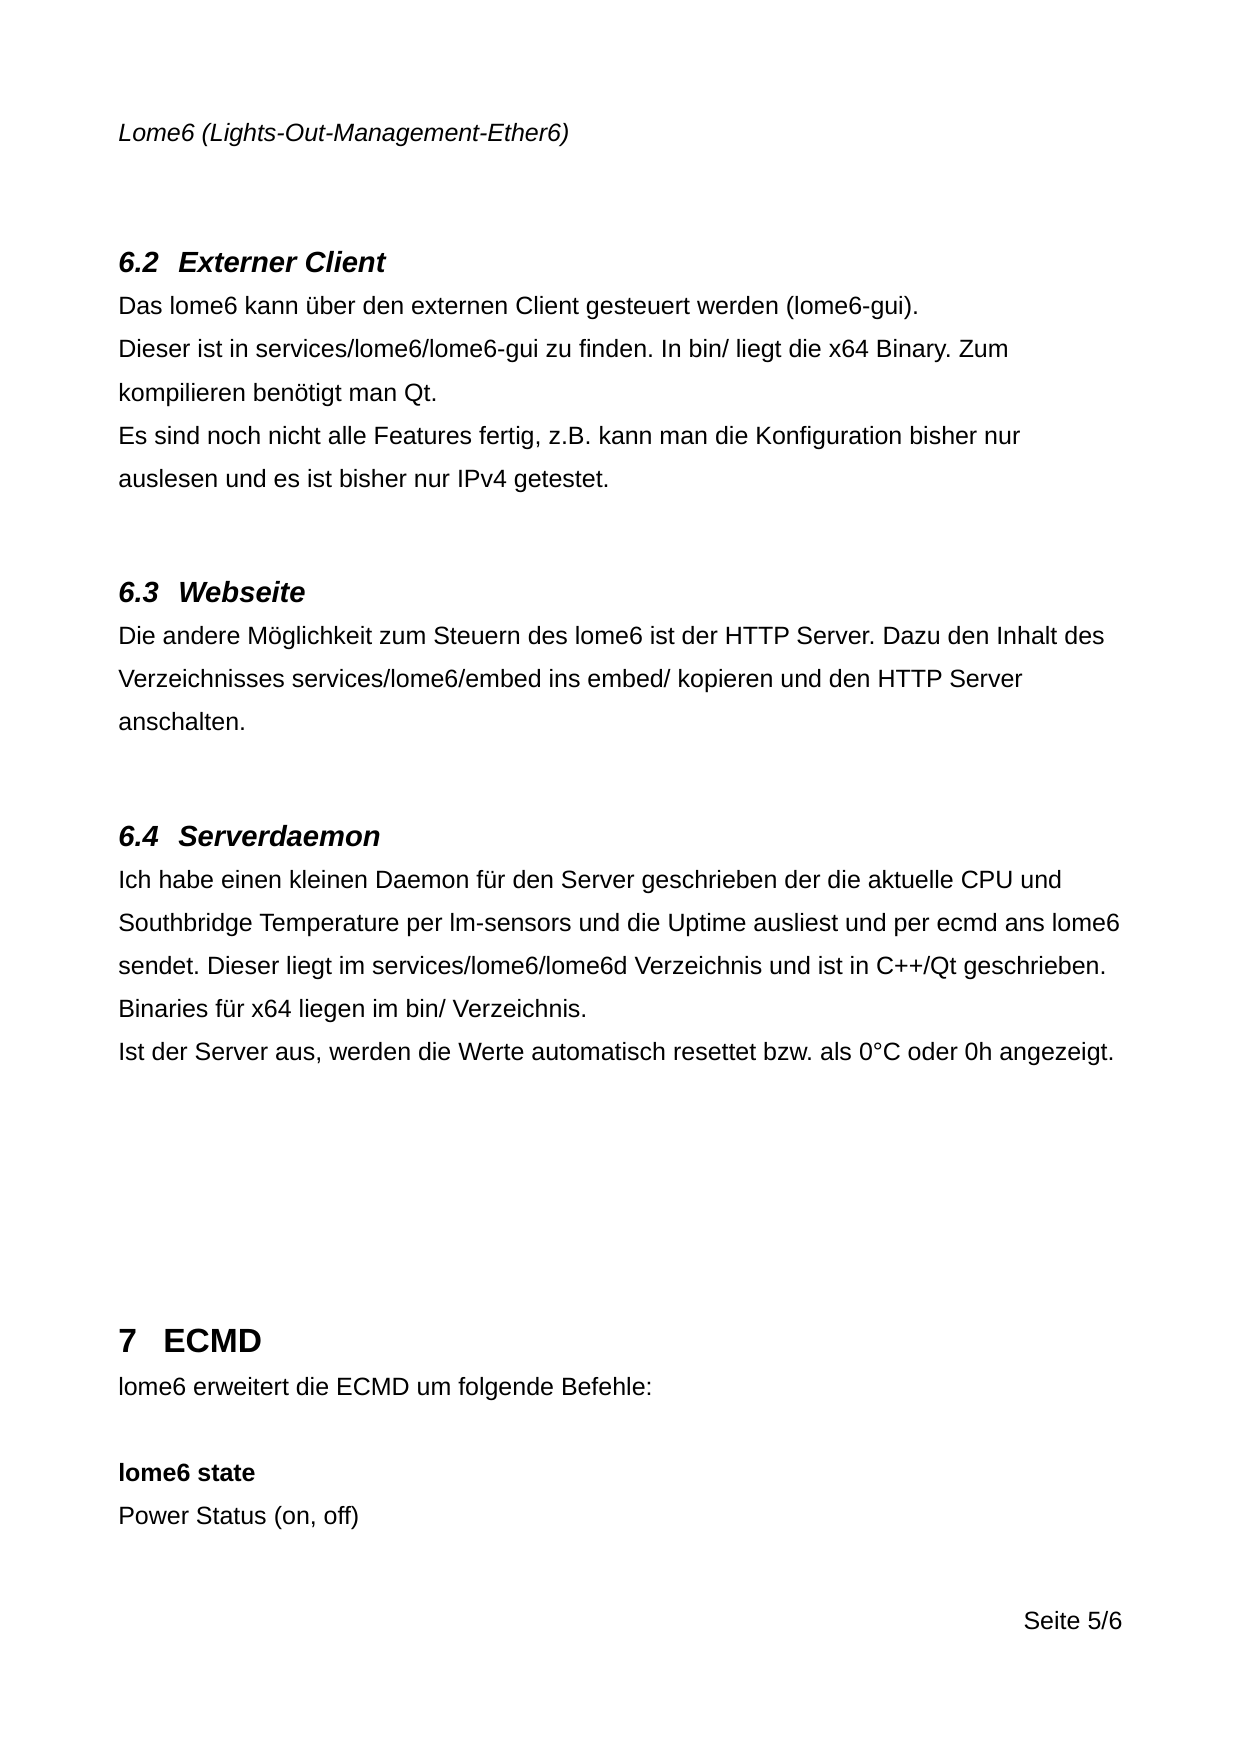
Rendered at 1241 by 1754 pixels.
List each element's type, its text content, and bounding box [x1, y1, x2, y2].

text Ich habe einen kleinen Daemon für den Server geschrieben der die aktuelle CPU und Southbridge Temperature per lm-sensors und die Uptime ausliest und per ecmd ans lome6 sendet. Dieser liegt im services/lome6/lome6d Verzeichnis und ist in C++/Qt geschrieben. [118, 864, 1122, 979]
text Das lome6 kann über den externen Client gesteuert werden (lome6-gui). [118, 291, 1122, 320]
text Dieser ist in services/lome6/lome6-gui zu finden. In bin/ liegt die x64 Binary. Zum kompilieren benötigt man Qt. [118, 334, 1122, 406]
subtitle Externer Client [118, 245, 1122, 279]
text Ist der Server aus, werden die Werte automatisch resettet bzw. als 0°C oder 0h angezeigt. [118, 1037, 1122, 1066]
text lome6 state [118, 1458, 1122, 1487]
text lome6 erweitert die ECMD um folgende Befehle: [118, 1372, 1122, 1401]
text Power Status (on, off) [118, 1501, 1122, 1530]
text Binaries für x64 liegen im bin/ Verzeichnis. [118, 994, 1122, 1023]
text Die andere Möglichkeit zum Steuern des lome6 ist der HTTP Server. Dazu den Inhalt des Verzeichnisses services/lome6/embed ins embed/ kopieren und den HTTP Server anschalten. [118, 621, 1122, 736]
subtitle ECMD [118, 1321, 1122, 1359]
subtitle Serverdaemon [118, 818, 1122, 852]
subtitle Webseite [118, 575, 1122, 608]
text Es sind noch nicht alle Features fertig, z.B. kann man die Konfiguration bisher nur auslesen und es ist bisher nur IPv4 getestet. [118, 421, 1122, 492]
